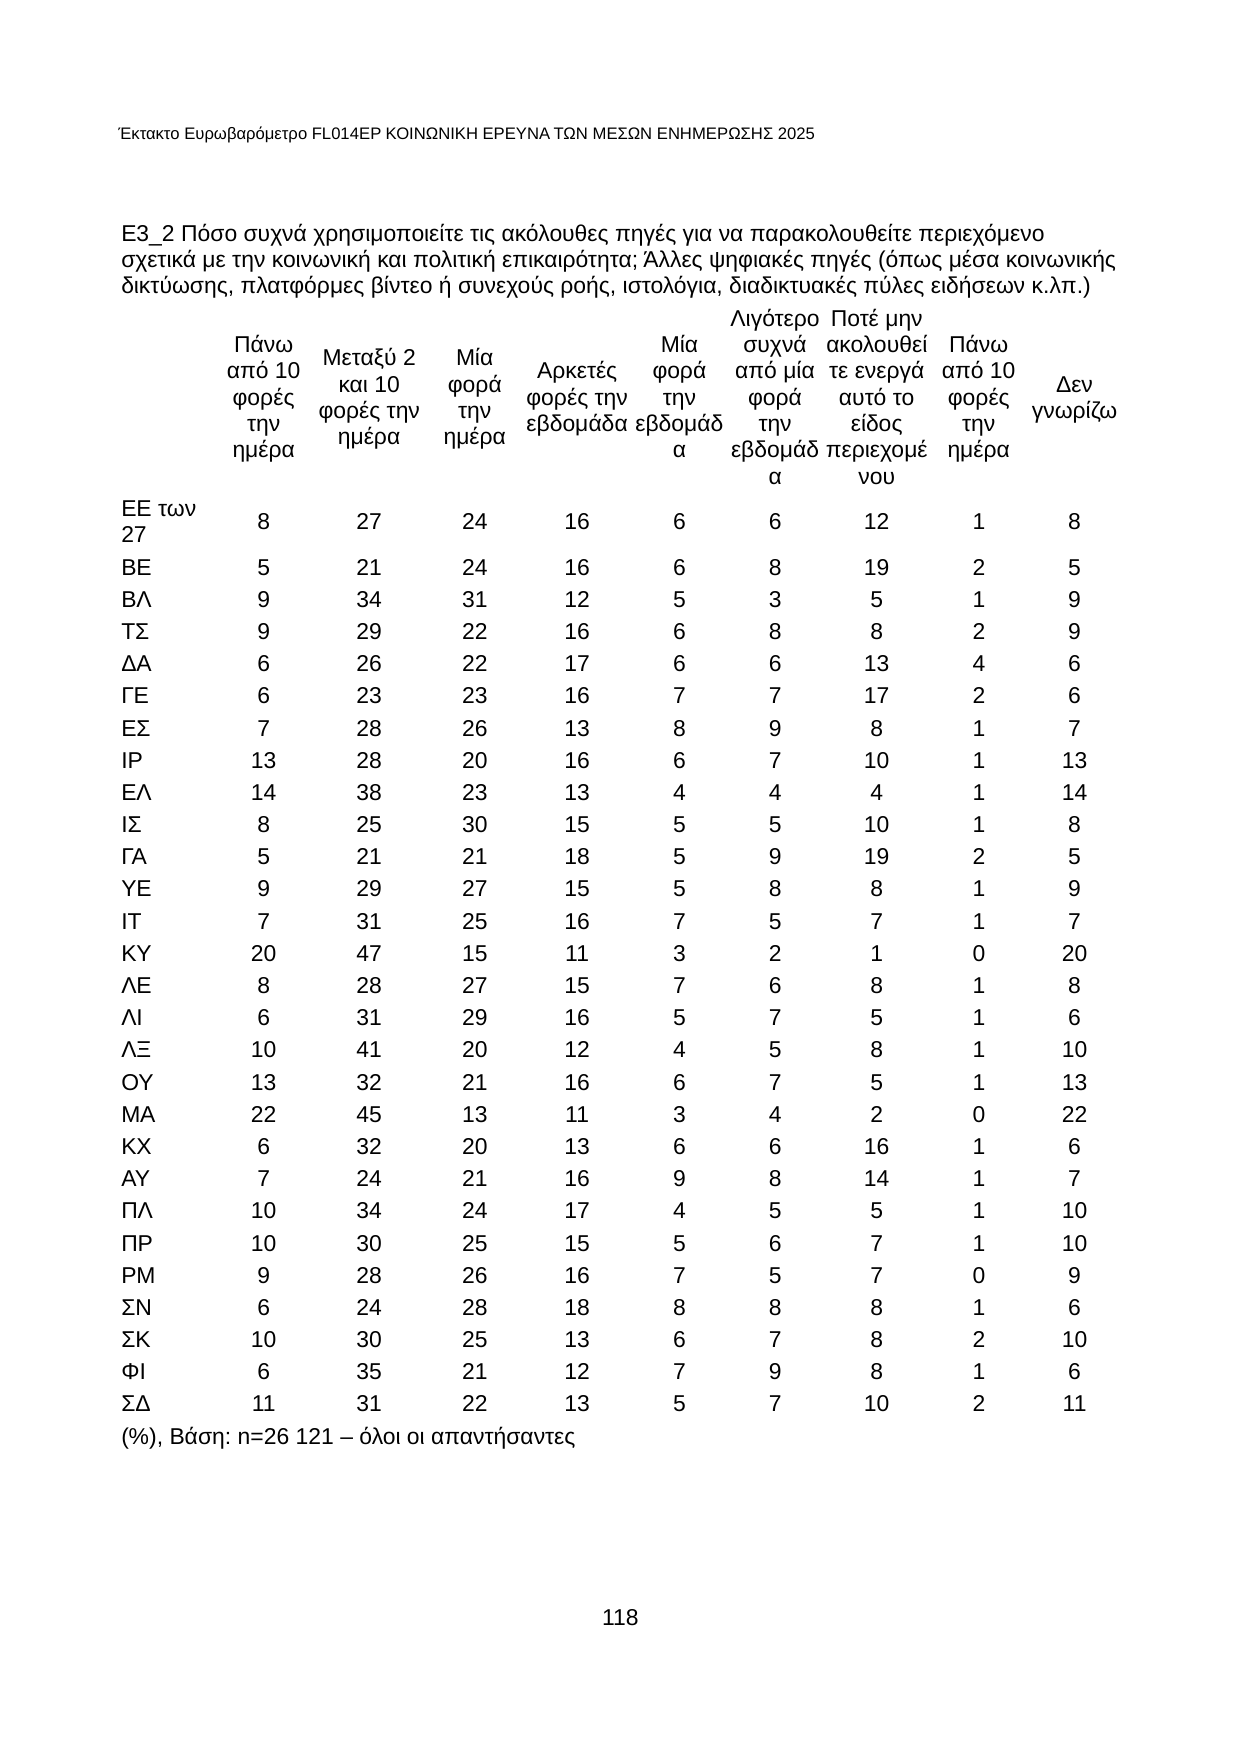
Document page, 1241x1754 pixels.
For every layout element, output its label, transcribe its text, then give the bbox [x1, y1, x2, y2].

table_cell 8 [631, 712, 727, 744]
table_cell 8 [215, 808, 311, 840]
table_cell 5 [631, 1388, 727, 1420]
table_cell 32 [311, 1066, 427, 1098]
table_cell 14 [823, 1162, 931, 1194]
table_cell 21 [311, 840, 427, 872]
table_cell 21 [311, 551, 427, 583]
table_cell 7 [631, 905, 727, 937]
table_cell 6 [631, 647, 727, 679]
table_cell 24 [427, 492, 522, 551]
table_cell Μία φορά την ημέρα [427, 302, 522, 492]
table_cell ΙΣ [118, 808, 215, 840]
table_cell 1 [931, 712, 1026, 744]
table_cell 2 [931, 1323, 1026, 1355]
table_cell ΛΕ [118, 969, 215, 1001]
table_cell 24 [427, 551, 522, 583]
table_cell 21 [427, 1355, 522, 1387]
table_cell 0 [931, 1259, 1026, 1291]
table_cell 9 [727, 712, 822, 744]
table_cell 3 [631, 937, 727, 969]
table_cell 6 [215, 1001, 311, 1033]
table_cell 5 [727, 1034, 822, 1066]
table_cell 9 [631, 1162, 727, 1194]
table_cell 5 [823, 1001, 931, 1033]
table_cell 16 [523, 615, 631, 647]
table_cell 26 [427, 1259, 522, 1291]
table_cell 7 [1026, 905, 1122, 937]
table_cell 6 [1026, 647, 1122, 679]
table_cell 8 [823, 1355, 931, 1387]
table_cell 10 [215, 1034, 311, 1066]
table_cell 0 [931, 1098, 1026, 1130]
table_cell 31 [311, 905, 427, 937]
table_cell 22 [215, 1098, 311, 1130]
table_cell 13 [523, 1130, 631, 1162]
table_cell 9 [215, 1259, 311, 1291]
table_cell 4 [931, 647, 1026, 679]
table_cell ΦΙ [118, 1355, 215, 1387]
table_cell 2 [931, 840, 1026, 872]
table_cell 15 [523, 873, 631, 905]
table_cell 8 [1026, 808, 1122, 840]
table_cell 5 [727, 905, 822, 937]
table_cell Ποτέ μην ακολουθείτε ενεργά αυτό το είδος περιεχομένου [823, 302, 931, 492]
table_cell 15 [523, 1227, 631, 1259]
table_cell 25 [427, 905, 522, 937]
table_cell 35 [311, 1355, 427, 1387]
table_cell 7 [727, 1066, 822, 1098]
table_cell 4 [631, 1194, 727, 1227]
table_cell 1 [931, 1034, 1026, 1066]
table_cell 26 [311, 647, 427, 679]
table_cell 4 [631, 776, 727, 808]
table_cell 31 [427, 583, 522, 615]
table_cell 5 [1026, 551, 1122, 583]
table_cell Πάνω από 10 φορές την ημέρα [215, 302, 311, 492]
table_cell 5 [823, 1066, 931, 1098]
table_cell 10 [215, 1323, 311, 1355]
table_cell 6 [1026, 1291, 1122, 1323]
table_cell 1 [823, 937, 931, 969]
table_cell 8 [823, 712, 931, 744]
table_cell 5 [727, 808, 822, 840]
table_cell 4 [727, 776, 822, 808]
table_cell 2 [727, 937, 822, 969]
table_cell 22 [427, 647, 522, 679]
table_cell 30 [427, 808, 522, 840]
table_cell 15 [523, 808, 631, 840]
table_cell 14 [215, 776, 311, 808]
table_cell Μεταξύ 2 και 10 φορές την ημέρα [311, 302, 427, 492]
table_cell ΒΛ [118, 583, 215, 615]
table_cell 7 [215, 1162, 311, 1194]
table_cell ΙΤ [118, 905, 215, 937]
table_cell 6 [215, 1130, 311, 1162]
table_cell 27 [311, 492, 427, 551]
table_cell 13 [523, 776, 631, 808]
table_cell 6 [727, 647, 822, 679]
table_cell 6 [631, 1130, 727, 1162]
table_cell 11 [215, 1388, 311, 1420]
table_cell 16 [523, 1001, 631, 1033]
table_cell 27 [427, 969, 522, 1001]
table_cell ΕΛ [118, 776, 215, 808]
table_cell 9 [1026, 1259, 1122, 1291]
table_cell 9 [215, 873, 311, 905]
table_cell 1 [931, 808, 1026, 840]
table_cell 6 [727, 969, 822, 1001]
table_cell 20 [427, 1034, 522, 1066]
table_cell 7 [631, 969, 727, 1001]
table_cell 7 [727, 1001, 822, 1033]
table_cell ΙΡ [118, 744, 215, 776]
table_cell 16 [523, 1259, 631, 1291]
table_cell 9 [215, 615, 311, 647]
table_cell 8 [823, 873, 931, 905]
table_cell Δεν γνωρίζω [1026, 302, 1122, 492]
table_cell 10 [1026, 1034, 1122, 1066]
table_cell 10 [823, 1388, 931, 1420]
table_cell 8 [823, 1291, 931, 1323]
table_cell 9 [1026, 873, 1122, 905]
table_cell 27 [427, 873, 522, 905]
table_cell 38 [311, 776, 427, 808]
table_cell 34 [311, 1194, 427, 1227]
table_cell 13 [427, 1098, 522, 1130]
table_cell 12 [523, 1034, 631, 1066]
table_cell 26 [427, 712, 522, 744]
table_cell 8 [727, 551, 822, 583]
table_cell 5 [727, 1194, 822, 1227]
table_cell 8 [215, 492, 311, 551]
table_cell 5 [631, 583, 727, 615]
table_cell ΑΥ [118, 1162, 215, 1194]
table_cell 2 [931, 679, 1026, 712]
table_cell 1 [931, 1162, 1026, 1194]
table_cell 16 [523, 679, 631, 712]
table_cell 28 [427, 1291, 522, 1323]
table_cell Λιγότερο συχνά από μία φορά την εβδομάδα [727, 302, 822, 492]
table_cell 11 [523, 1098, 631, 1130]
table_cell 47 [311, 937, 427, 969]
table_cell 20 [427, 1130, 522, 1162]
table_cell 6 [1026, 1130, 1122, 1162]
table_cell 6 [727, 1227, 822, 1259]
table_cell 30 [311, 1227, 427, 1259]
table_cell ΓΑ [118, 840, 215, 872]
table_cell 18 [523, 1291, 631, 1323]
table_cell ΜΑ [118, 1098, 215, 1130]
table_cell 22 [1026, 1098, 1122, 1130]
table_cell 12 [823, 492, 931, 551]
table_cell 6 [631, 1066, 727, 1098]
table_cell 7 [631, 1355, 727, 1387]
table_cell 6 [631, 615, 727, 647]
table_cell 1 [931, 873, 1026, 905]
table_cell 16 [523, 905, 631, 937]
table_cell 8 [823, 1323, 931, 1355]
table_cell 8 [1026, 969, 1122, 1001]
table_cell 1 [931, 1130, 1026, 1162]
table_cell 8 [823, 615, 931, 647]
table_cell 1 [931, 1227, 1026, 1259]
table_cell 13 [215, 1066, 311, 1098]
table_cell 1 [931, 583, 1026, 615]
table_cell 1 [931, 905, 1026, 937]
table_cell ΛΙ [118, 1001, 215, 1033]
table_cell 6 [727, 1130, 822, 1162]
table_cell 13 [823, 647, 931, 679]
table_cell 29 [427, 1001, 522, 1033]
table_cell ΟΥ [118, 1066, 215, 1098]
table_cell 16 [523, 492, 631, 551]
table_cell 28 [311, 1259, 427, 1291]
table_cell ΡΜ [118, 1259, 215, 1291]
table_cell 6 [1026, 679, 1122, 712]
table_cell 19 [823, 551, 931, 583]
table_cell 12 [523, 1355, 631, 1387]
table_cell 5 [215, 551, 311, 583]
table_cell 8 [727, 873, 822, 905]
table_cell 2 [931, 615, 1026, 647]
table_cell ΕΕ των 27 [118, 492, 215, 551]
table_cell 31 [311, 1388, 427, 1420]
table_cell 1 [931, 776, 1026, 808]
table_cell 7 [727, 744, 822, 776]
table_cell 15 [427, 937, 522, 969]
table_cell 5 [631, 1227, 727, 1259]
table_cell 6 [215, 1291, 311, 1323]
table_cell 5 [727, 1259, 822, 1291]
table_cell Αρκετές φορές την εβδομάδα [523, 302, 631, 492]
table_cell 6 [215, 647, 311, 679]
table_cell 5 [631, 873, 727, 905]
table_cell 16 [523, 551, 631, 583]
table_cell 16 [823, 1130, 931, 1162]
table_cell 21 [427, 840, 522, 872]
table_cell ΚΧ [118, 1130, 215, 1162]
table_cell 12 [523, 583, 631, 615]
table_cell 7 [823, 1259, 931, 1291]
table_cell 7 [1026, 712, 1122, 744]
table_cell 20 [1026, 937, 1122, 969]
table_cell 24 [311, 1162, 427, 1194]
table_cell 8 [727, 1162, 822, 1194]
table_cell ΔΑ [118, 647, 215, 679]
table_cell 1 [931, 744, 1026, 776]
table_cell 41 [311, 1034, 427, 1066]
table_cell 4 [823, 776, 931, 808]
table_cell 1 [931, 1001, 1026, 1033]
table_cell Μία φορά την εβδομάδα [631, 302, 727, 492]
table_cell 25 [427, 1227, 522, 1259]
table_cell 6 [631, 744, 727, 776]
table_cell 5 [823, 583, 931, 615]
table_cell 13 [523, 1388, 631, 1420]
table_cell ΣΚ [118, 1323, 215, 1355]
table_cell 13 [523, 712, 631, 744]
table_cell 2 [931, 551, 1026, 583]
table_cell 5 [215, 840, 311, 872]
table_cell 10 [215, 1227, 311, 1259]
table_cell 24 [427, 1194, 522, 1227]
table_cell 1 [931, 1355, 1026, 1387]
table_header Ε3_2 Πόσο συχνά χρησιμοποιείτε τις ακόλουθες πηγές για να παρακολουθείτε περιεχόμενο σχετικά με την κοινωνική και πολιτική επικαιρότητα; Άλλες ψηφιακές πηγές (όπως μέσα κοινωνικής δικτύωσης, πλατφόρμες βίντεο ή συνεχούς ροής, ιστολόγια, διαδικτυακές πύλες ειδήσεων κ.λπ.) [118, 217, 1122, 302]
table_cell 6 [1026, 1355, 1122, 1387]
table_cell Πάνω από 10 φορές την ημέρα [931, 302, 1026, 492]
table_cell 30 [311, 1323, 427, 1355]
table_cell 13 [215, 744, 311, 776]
table_cell 21 [427, 1066, 522, 1098]
table_cell 28 [311, 744, 427, 776]
table_cell 16 [523, 1162, 631, 1194]
table_cell 9 [1026, 615, 1122, 647]
table_cell 10 [823, 808, 931, 840]
table_cell ΠΡ [118, 1227, 215, 1259]
table_cell 9 [727, 840, 822, 872]
table_cell 14 [1026, 776, 1122, 808]
table_cell ΛΞ [118, 1034, 215, 1066]
table_cell 3 [727, 583, 822, 615]
table_cell 9 [1026, 583, 1122, 615]
table_cell 8 [631, 1291, 727, 1323]
table_cell 16 [523, 744, 631, 776]
table_cell 25 [427, 1323, 522, 1355]
table_cell 16 [523, 1066, 631, 1098]
table_cell 17 [523, 647, 631, 679]
table_cell 17 [523, 1194, 631, 1227]
table_cell 9 [215, 583, 311, 615]
table_cell 29 [311, 873, 427, 905]
table_cell 15 [523, 969, 631, 1001]
table_cell 7 [215, 712, 311, 744]
table_cell 7 [823, 1227, 931, 1259]
table_cell 29 [311, 615, 427, 647]
table_cell 7 [727, 1323, 822, 1355]
table_cell 34 [311, 583, 427, 615]
table_cell 6 [631, 492, 727, 551]
table_cell 22 [427, 615, 522, 647]
table_cell 8 [727, 1291, 822, 1323]
table_cell 6 [215, 679, 311, 712]
table_cell 10 [215, 1194, 311, 1227]
table_cell 28 [311, 969, 427, 1001]
table_cell 7 [1026, 1162, 1122, 1194]
table_cell 3 [631, 1098, 727, 1130]
table_cell 22 [427, 1388, 522, 1420]
table_cell 8 [823, 969, 931, 1001]
table_cell ΒΕ [118, 551, 215, 583]
table_cell 8 [727, 615, 822, 647]
table_cell 5 [631, 1001, 727, 1033]
table_cell 6 [631, 551, 727, 583]
table_cell ΓΕ [118, 679, 215, 712]
table_cell 5 [1026, 840, 1122, 872]
table_cell 23 [427, 776, 522, 808]
table_cell 13 [1026, 1066, 1122, 1098]
table_cell 10 [1026, 1323, 1122, 1355]
table_cell 25 [311, 808, 427, 840]
table_cell 8 [1026, 492, 1122, 551]
table_cell 31 [311, 1001, 427, 1033]
table_cell ΕΣ [118, 712, 215, 744]
table_cell 32 [311, 1130, 427, 1162]
table_cell 19 [823, 840, 931, 872]
table_cell ΣΔ [118, 1388, 215, 1420]
table_cell 7 [215, 905, 311, 937]
table_cell ΠΛ [118, 1194, 215, 1227]
table_cell 28 [311, 712, 427, 744]
table_cell 7 [631, 679, 727, 712]
table_cell 5 [823, 1194, 931, 1227]
table_cell 13 [523, 1323, 631, 1355]
table_cell 7 [631, 1259, 727, 1291]
table_cell 4 [727, 1098, 822, 1130]
table_cell 1 [931, 1194, 1026, 1227]
table_cell 10 [1026, 1194, 1122, 1227]
table_cell ΤΣ [118, 615, 215, 647]
table_cell 20 [215, 937, 311, 969]
table_cell 7 [823, 905, 931, 937]
table_cell 24 [311, 1291, 427, 1323]
table_cell ΣΝ [118, 1291, 215, 1323]
table_cell 2 [823, 1098, 931, 1130]
table_cell 1 [931, 1291, 1026, 1323]
table_cell 8 [823, 1034, 931, 1066]
table_cell 21 [427, 1162, 522, 1194]
table_cell 6 [1026, 1001, 1122, 1033]
table_cell 6 [727, 492, 822, 551]
table_cell 0 [931, 937, 1026, 969]
table_cell 10 [1026, 1227, 1122, 1259]
table_cell 9 [727, 1355, 822, 1387]
table_cell 11 [523, 937, 631, 969]
table_cell ΥΕ [118, 873, 215, 905]
table_cell 11 [1026, 1388, 1122, 1420]
table_cell 8 [215, 969, 311, 1001]
table_cell [118, 302, 215, 492]
table_cell 1 [931, 1066, 1026, 1098]
table_cell 4 [631, 1034, 727, 1066]
table_cell 5 [631, 840, 727, 872]
table_cell 17 [823, 679, 931, 712]
table_cell 1 [931, 492, 1026, 551]
table_cell 2 [931, 1388, 1026, 1420]
table_cell 45 [311, 1098, 427, 1130]
table_cell 7 [727, 1388, 822, 1420]
table_cell 23 [427, 679, 522, 712]
table_cell (%), Βάση: n=26 121 – όλοι οι απαντήσαντες [118, 1420, 1122, 1452]
table_cell 23 [311, 679, 427, 712]
table_cell 1 [931, 969, 1026, 1001]
table_cell 6 [631, 1323, 727, 1355]
table_cell 18 [523, 840, 631, 872]
table_cell 5 [631, 808, 727, 840]
table_cell 7 [727, 679, 822, 712]
table_cell ΚΥ [118, 937, 215, 969]
table_cell 10 [823, 744, 931, 776]
table_cell 6 [215, 1355, 311, 1387]
table_cell 13 [1026, 744, 1122, 776]
table_cell 20 [427, 744, 522, 776]
